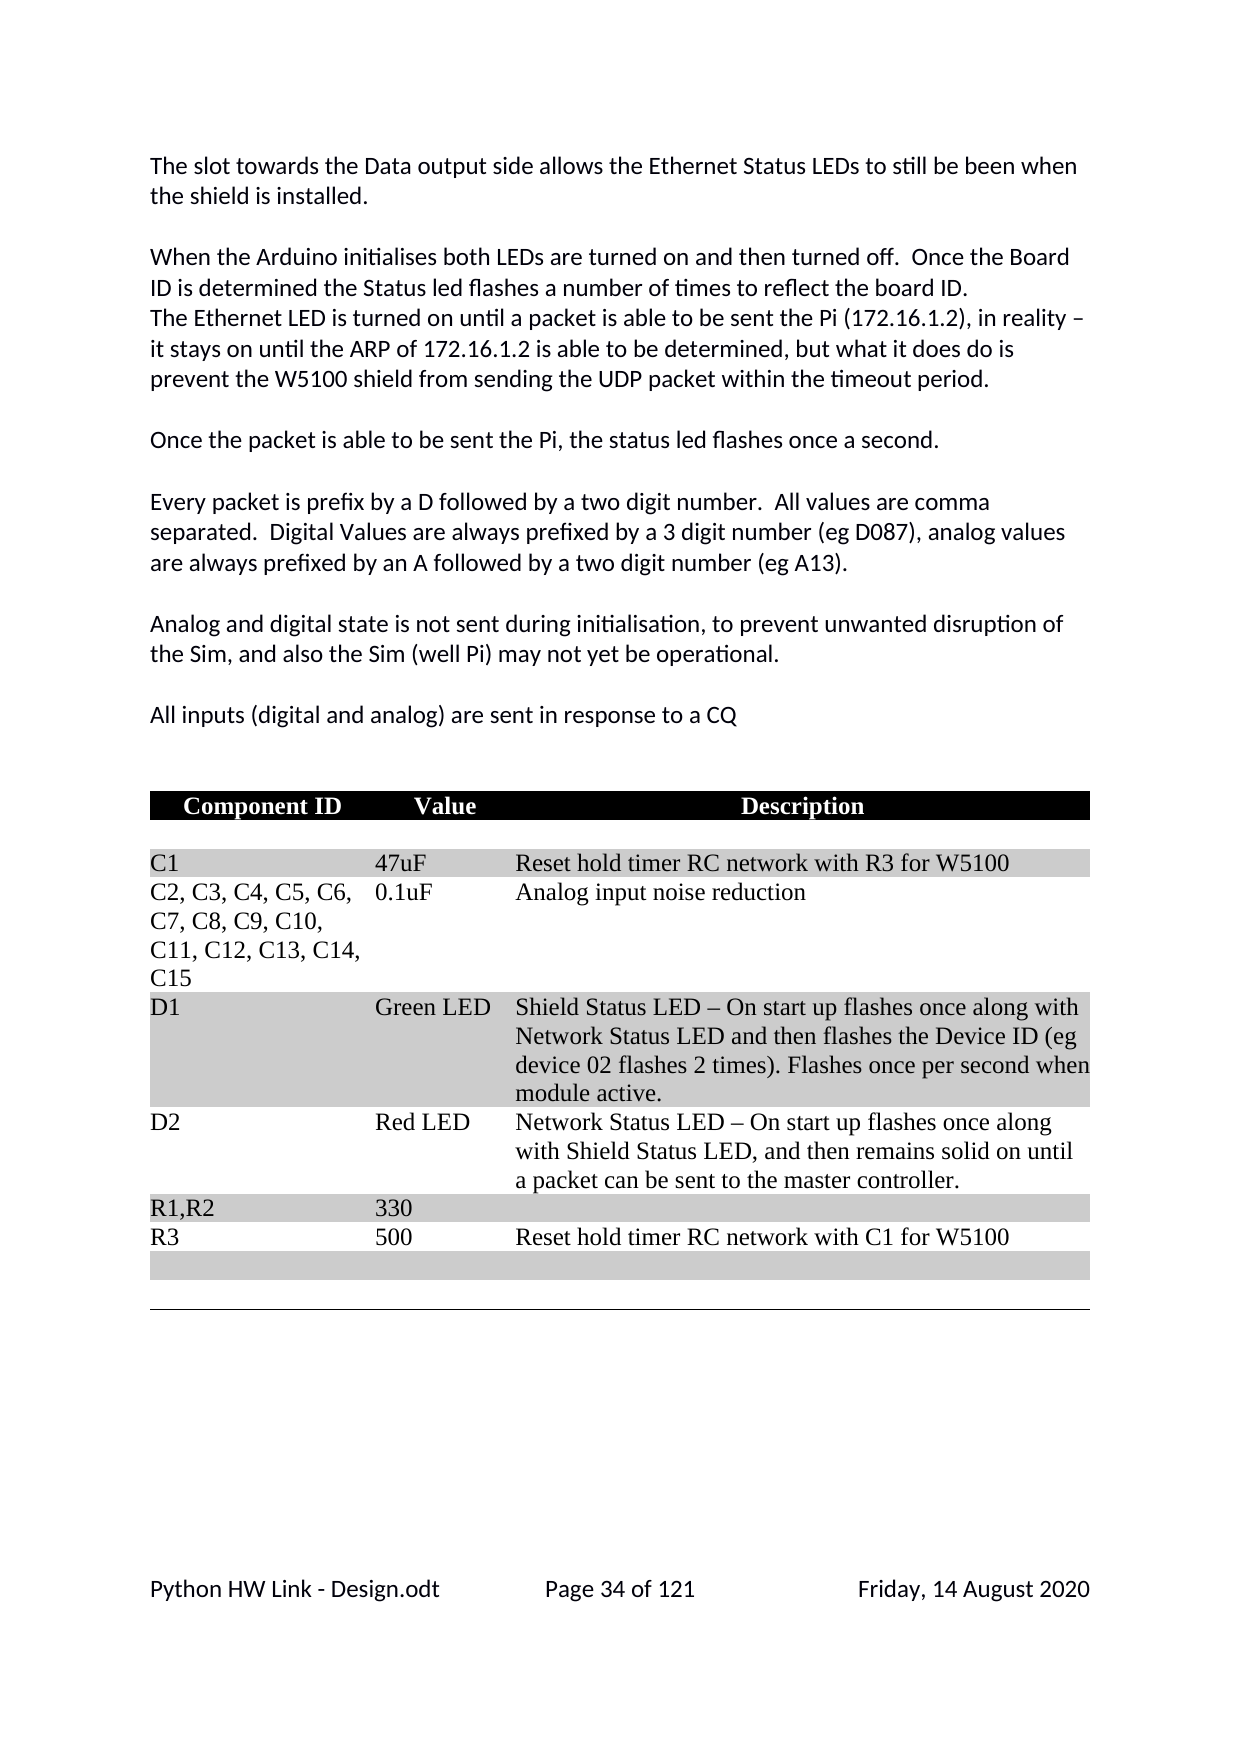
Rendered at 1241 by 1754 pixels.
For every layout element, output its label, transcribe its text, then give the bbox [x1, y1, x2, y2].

text The slot towards the Data output side allows the Ethernet Status LEDs to still be been when the shield is installed. [150, 150, 1090, 211]
table_cell Reset hold timer RC network with R3 for W5100 [515, 849, 1090, 877]
table_cell Reset hold timer RC network with C1 for W5100 [515, 1222, 1090, 1251]
table_cell [515, 1251, 1090, 1280]
text Once the packet is able to be sent the Pi, the status led flashes once a second. [150, 425, 1090, 455]
table_cell 0.1uF [375, 877, 515, 992]
table_cell Red LED [375, 1107, 515, 1193]
table_cell Green LED [375, 992, 515, 1107]
table_cell Analog input noise reduction [515, 877, 1090, 992]
table_cell [515, 1280, 1090, 1308]
text All inputs (digital and analog) are sent in response to a CQ [150, 699, 1090, 730]
table_cell R1,R2 [150, 1194, 375, 1222]
table_cell [150, 820, 375, 848]
table_cell Network Status LED – On start up flashes once along with Shield Status LED, and then remains solid on until a packet can be sent to the master controller. [515, 1107, 1090, 1193]
table_cell C2, C3, C4, C5, C6, C7, C8, C9, C10, C11, C12, C13, C14, C15 [150, 877, 375, 992]
table_cell 330 [375, 1194, 515, 1222]
text The Ethernet LED is turned on until a packet is able to be sent the Pi (172.16.1.2), in reality – it stays on until the ARP of 172.16.1.2 is able to be determined, but what it does do is prevent the W5100 shield from sending the UDP packet within the timeout period. [150, 303, 1090, 394]
table_cell [150, 1251, 375, 1280]
table_header Value [375, 791, 515, 820]
table_header Description [515, 791, 1090, 820]
table_cell [375, 1280, 515, 1308]
table_cell 500 [375, 1222, 515, 1251]
table_cell D1 [150, 992, 375, 1107]
table_cell D2 [150, 1107, 375, 1193]
table_cell [150, 1280, 375, 1308]
table_cell 47uF [375, 849, 515, 877]
text Analog and digital state is not sent during initialisation, to prevent unwanted disruption of the Sim, and also the Sim (well Pi) may not yet be operational. [150, 608, 1090, 669]
table_cell Shield Status LED – On start up flashes once along with Network Status LED and then flashes the Device ID (eg device 02 flashes 2 times). Flashes once per second when module active. [515, 992, 1090, 1107]
table_cell [515, 820, 1090, 848]
text Every packet is prefix by a D followed by a two digit number. All values are comma separated. Digital Values are always prefixed by a 3 digit number (eg D087), analog values are always prefixed by an A followed by a two digit number (eg A13). [150, 486, 1090, 577]
table_header Component ID [150, 791, 375, 820]
table_cell [375, 820, 515, 848]
table_cell R3 [150, 1222, 375, 1251]
table_cell [515, 1194, 1090, 1222]
text When the Arduino initialises both LEDs are turned on and then turned off. Once the Board ID is determined the Status led flashes a number of times to reflect the board ID. [150, 242, 1090, 303]
table_cell [375, 1251, 515, 1280]
table_cell C1 [150, 849, 375, 877]
